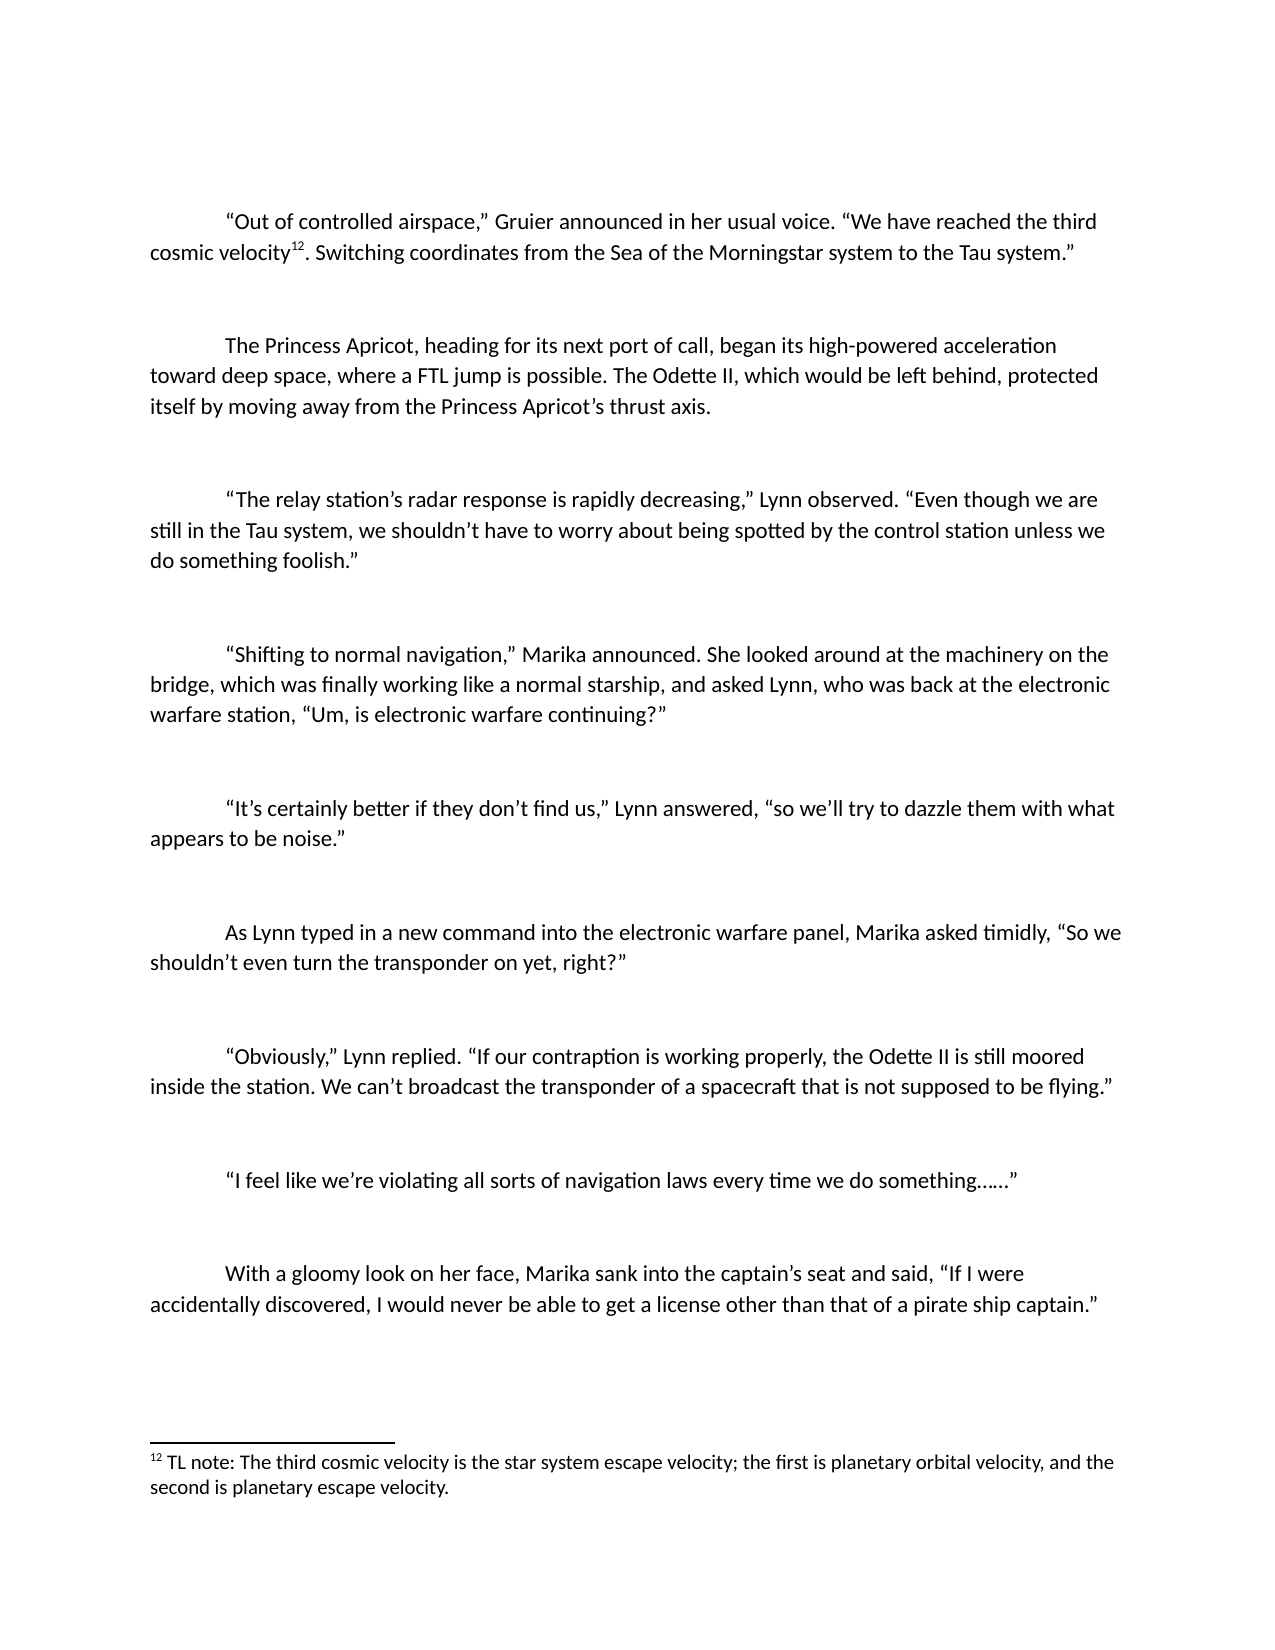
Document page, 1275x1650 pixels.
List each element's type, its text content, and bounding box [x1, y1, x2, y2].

text With a gloomy look on her face, Marika sank into the captain’s seat and said, “If I were accidentally discovered, I would never be able to get a license other than that of a pirate ship captain.” [150, 1259, 1125, 1318]
text The Princess Apricot, heading for its next port of call, began its high-powered acceleration toward deep space, where a FTL jump is possible. The Odette II, which would be left behind, protected itself by moving away from the Princess Apricot’s thrust axis. [150, 331, 1125, 420]
text “I feel like we’re violating all sorts of navigation laws every time we do something……” [150, 1166, 1125, 1194]
text TL note: The third cosmic velocity is the star system escape velocity; the first is planetary orbital velocity, and the second is planetary escape velocity. [150, 1449, 1125, 1500]
text “Shifting to normal navigation,” Marika announced. She looked around at the machinery on the bridge, which was finally working like a normal starship, and asked Lynn, who was back at the electronic warfare station, “Um, is electronic warfare continuing?” [150, 640, 1125, 728]
text As Lynn typed in a new command into the electronic warfare panel, Marika asked timidly, “So we shouldn’t even turn the transponder on yet, right?” [150, 918, 1125, 976]
text “It’s certainly better if they don’t find us,” Lynn answered, “so we’ll try to dazzle them with what appears to be noise.” [150, 794, 1125, 852]
text “The relay station’s radar response is rapidly decreasing,” Lynn observed. “Even though we are still in the Tau system, we shouldn’t have to worry about being spotted by the control station unless we do something foolish.” [150, 486, 1125, 574]
text “Out of controlled airspace,” Gruier announced in her usual voice. “We have reached the third cosmic velocity. Switching coordinates from the Sea of the Morningstar system to the Tau system.” [150, 207, 1125, 266]
text “Obviously,” Lynn replied. “If our contraption is working properly, the Odette II is still moored inside the station. We can’t broadcast the transponder of a spacecraft that is not supposed to be flying.” [150, 1042, 1125, 1100]
